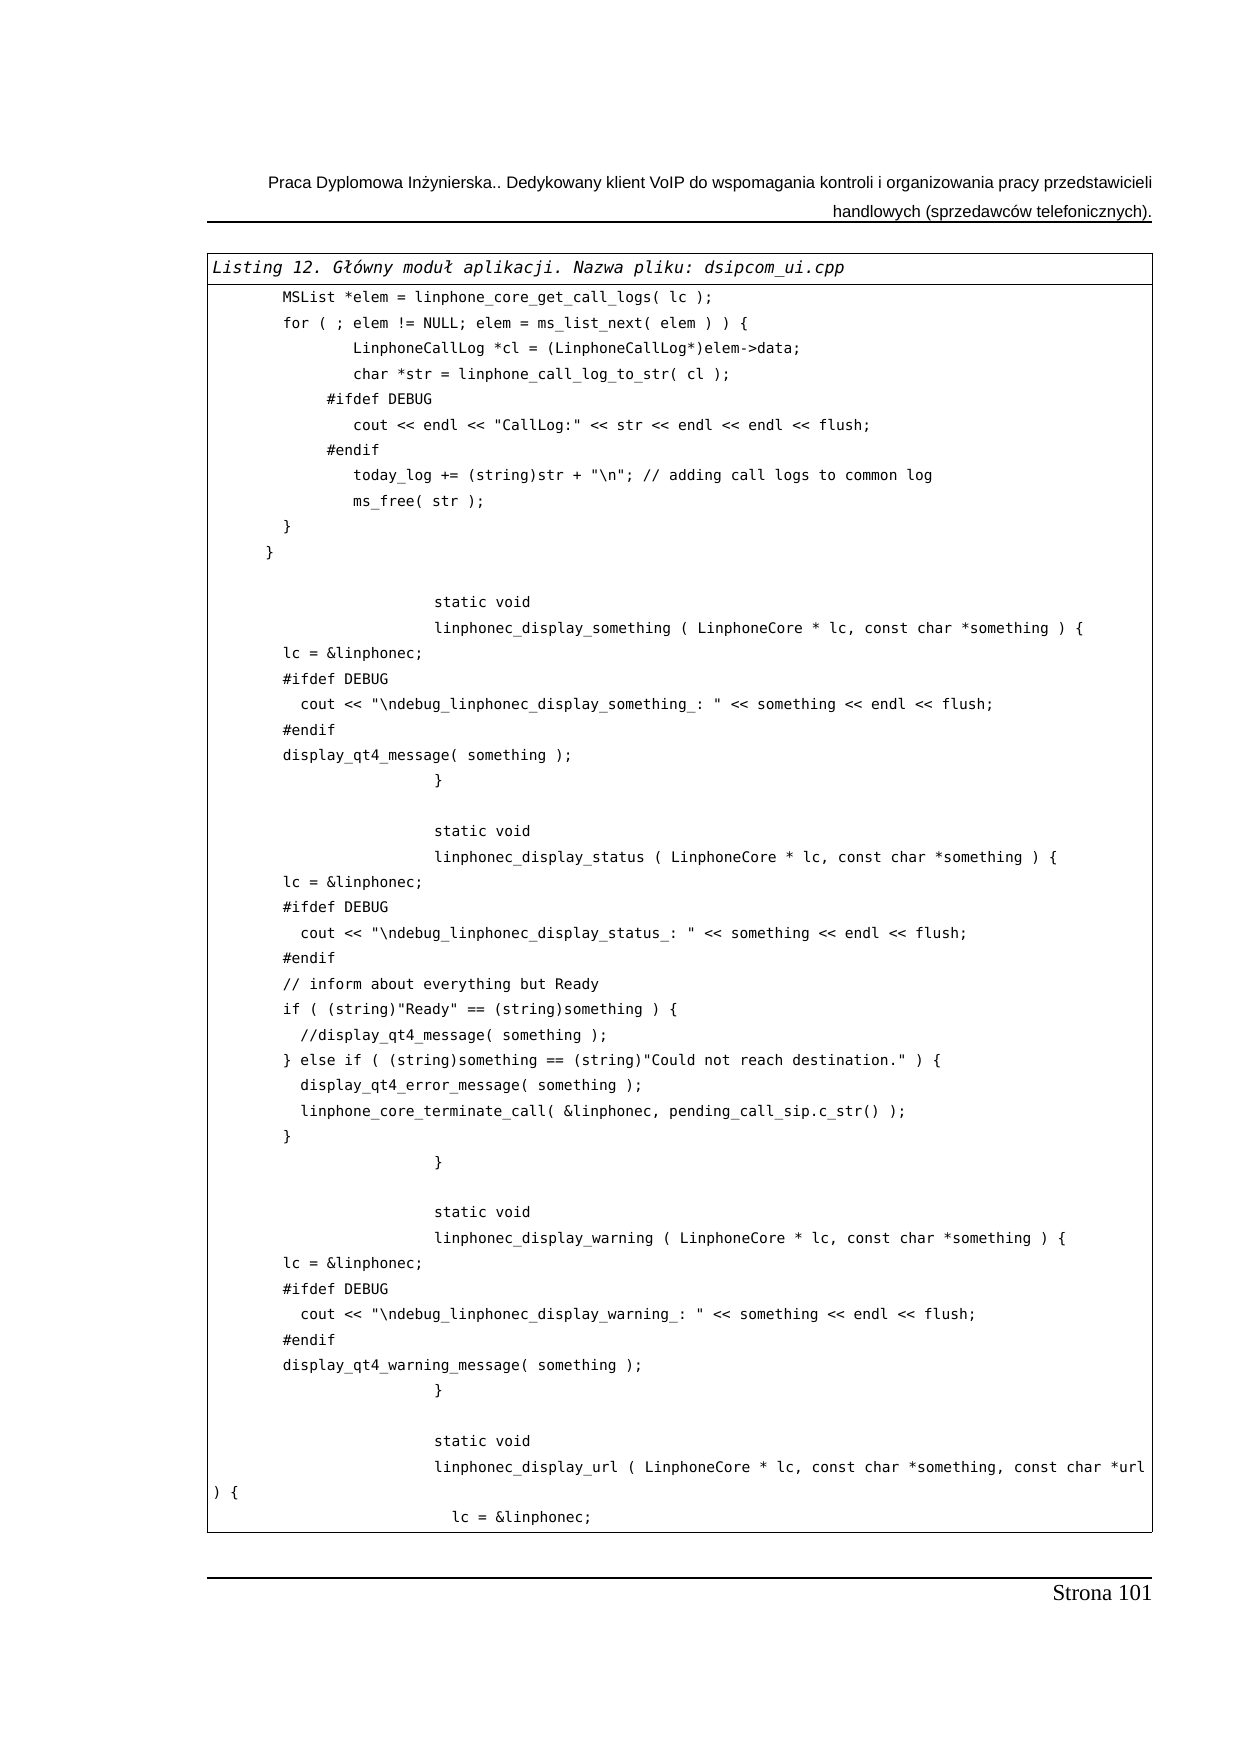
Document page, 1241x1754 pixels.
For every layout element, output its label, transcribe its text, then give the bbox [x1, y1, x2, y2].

table_header Listing 12. Główny moduł aplikacji. Nazwa pliku: dsipcom_ui.cpp [208, 254, 1152, 283]
table_cell MSList *elem = linphone_core_get_call_logs( lc ); for ( ; elem != NULL; elem = ms_list_next( elem ) ) { LinphoneCallLog *cl = (LinphoneCallLog*)elem->data; char *str = linphone_call_log_to_str( cl ); #ifdef DEBUG cout << endl << "CallLog:" << str << endl << endl << flush; #endif today_log += (string)str + "\n"; // adding call logs to common log ms_free( str ); } } static void linphonec_display_something ( LinphoneCore * lc, const char *something ) { lc = &linphonec; #ifdef DEBUG cout << "\ndebug_linphonec_display_something_: " << something << endl << flush; #endif display_qt4_message( something ); } static void linphonec_display_status ( LinphoneCore * lc, const char *something ) { lc = &linphonec; #ifdef DEBUG cout << "\ndebug_linphonec_display_status_: " << something << endl << flush; #endif // inform about everything but Ready if ( (string)"Ready" == (string)something ) { //display_qt4_message( something ); } else if ( (string)something == (string)"Could not reach destination." ) { display_qt4_error_message( something ); linphone_core_terminate_call( &linphonec, pending_call_sip.c_str() ); } } static void linphonec_display_warning ( LinphoneCore * lc, const char *something ) { lc = &linphonec; #ifdef DEBUG cout << "\ndebug_linphonec_display_warning_: " << something << endl << flush; #endif display_qt4_warning_message( something ); } static void linphonec_display_url ( LinphoneCore * lc, const char *something, const char *url ) { lc = &linphonec; [208, 285, 1152, 1532]
